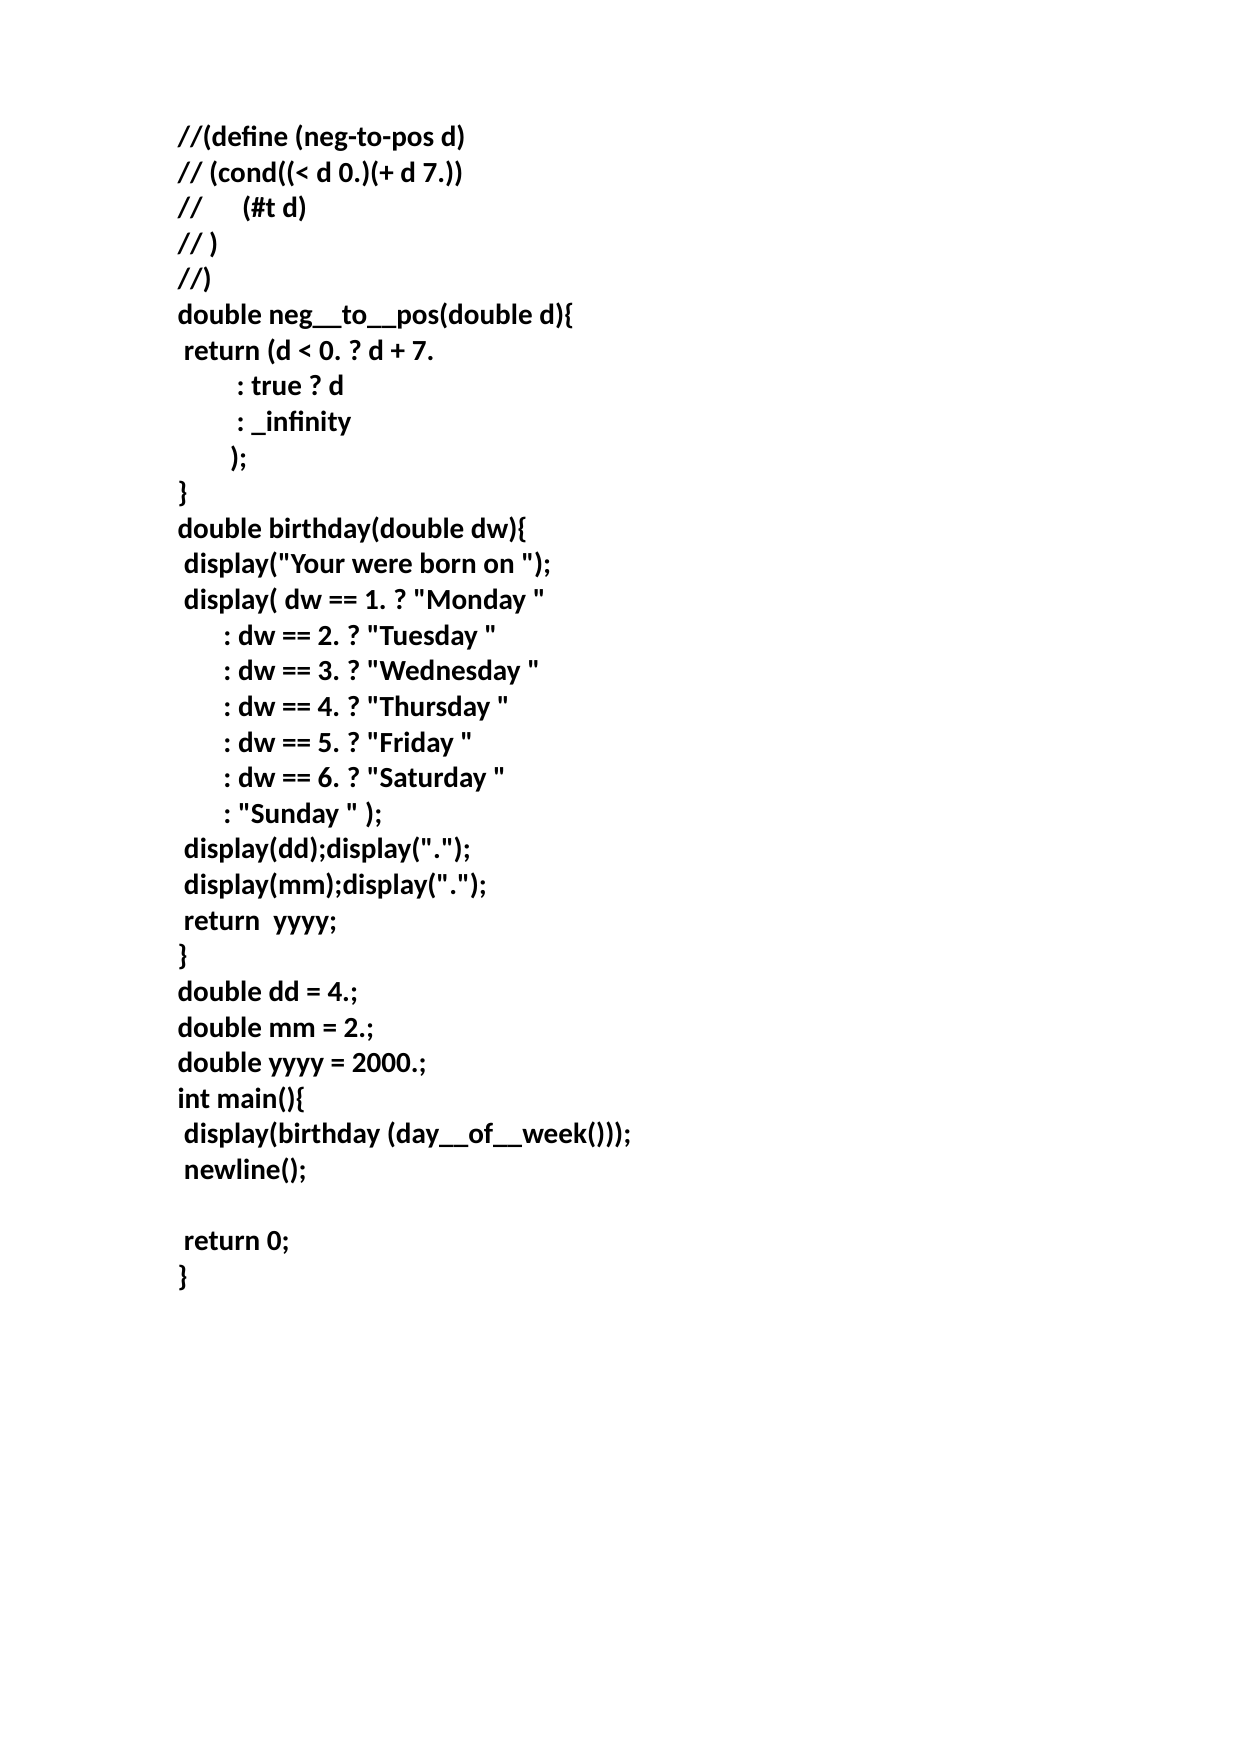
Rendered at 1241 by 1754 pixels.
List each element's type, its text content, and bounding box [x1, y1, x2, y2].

text newline(); [177, 1151, 1152, 1187]
text display(birthday (day__of__week())); [177, 1116, 1152, 1151]
text display(dd);display("."); [177, 831, 1152, 866]
text display(mm);display("."); [177, 866, 1152, 902]
text : dw == 6. ? "Saturday " [177, 759, 1152, 795]
text double mm = 2.; [177, 1009, 1152, 1044]
text // ) [177, 225, 1152, 261]
text display("Your were born on "); [177, 546, 1152, 581]
text : _infinity [177, 403, 1152, 439]
text double yyyy = 2000.; [177, 1044, 1152, 1080]
text : dw == 5. ? "Friday " [177, 724, 1152, 759]
text double dd = 4.; [177, 973, 1152, 1009]
text //(define (neg-to-pos d) [177, 118, 1152, 154]
text return 0; [177, 1222, 1152, 1258]
text } [177, 474, 1152, 510]
text : dw == 3. ? "Wednesday " [177, 652, 1152, 688]
text //) [177, 261, 1152, 296]
text // (cond((< d 0.)(+ d 7.)) [177, 154, 1152, 189]
text : "Sunday " ); [177, 795, 1152, 831]
text return (d < 0. ? d + 7. [177, 332, 1152, 367]
text // (#t d) [177, 189, 1152, 225]
text double birthday(double dw){ [177, 510, 1152, 546]
text : dw == 2. ? "Tuesday " [177, 617, 1152, 652]
text return yyyy; [177, 902, 1152, 937]
text double neg__to__pos(double d){ [177, 296, 1152, 332]
text display( dw == 1. ? "Monday " [177, 581, 1152, 617]
text ); [177, 439, 1152, 474]
text : true ? d [177, 367, 1152, 403]
text } [177, 937, 1152, 973]
text } [177, 1258, 1152, 1294]
text : dw == 4. ? "Thursday " [177, 688, 1152, 724]
text int main(){ [177, 1080, 1152, 1116]
